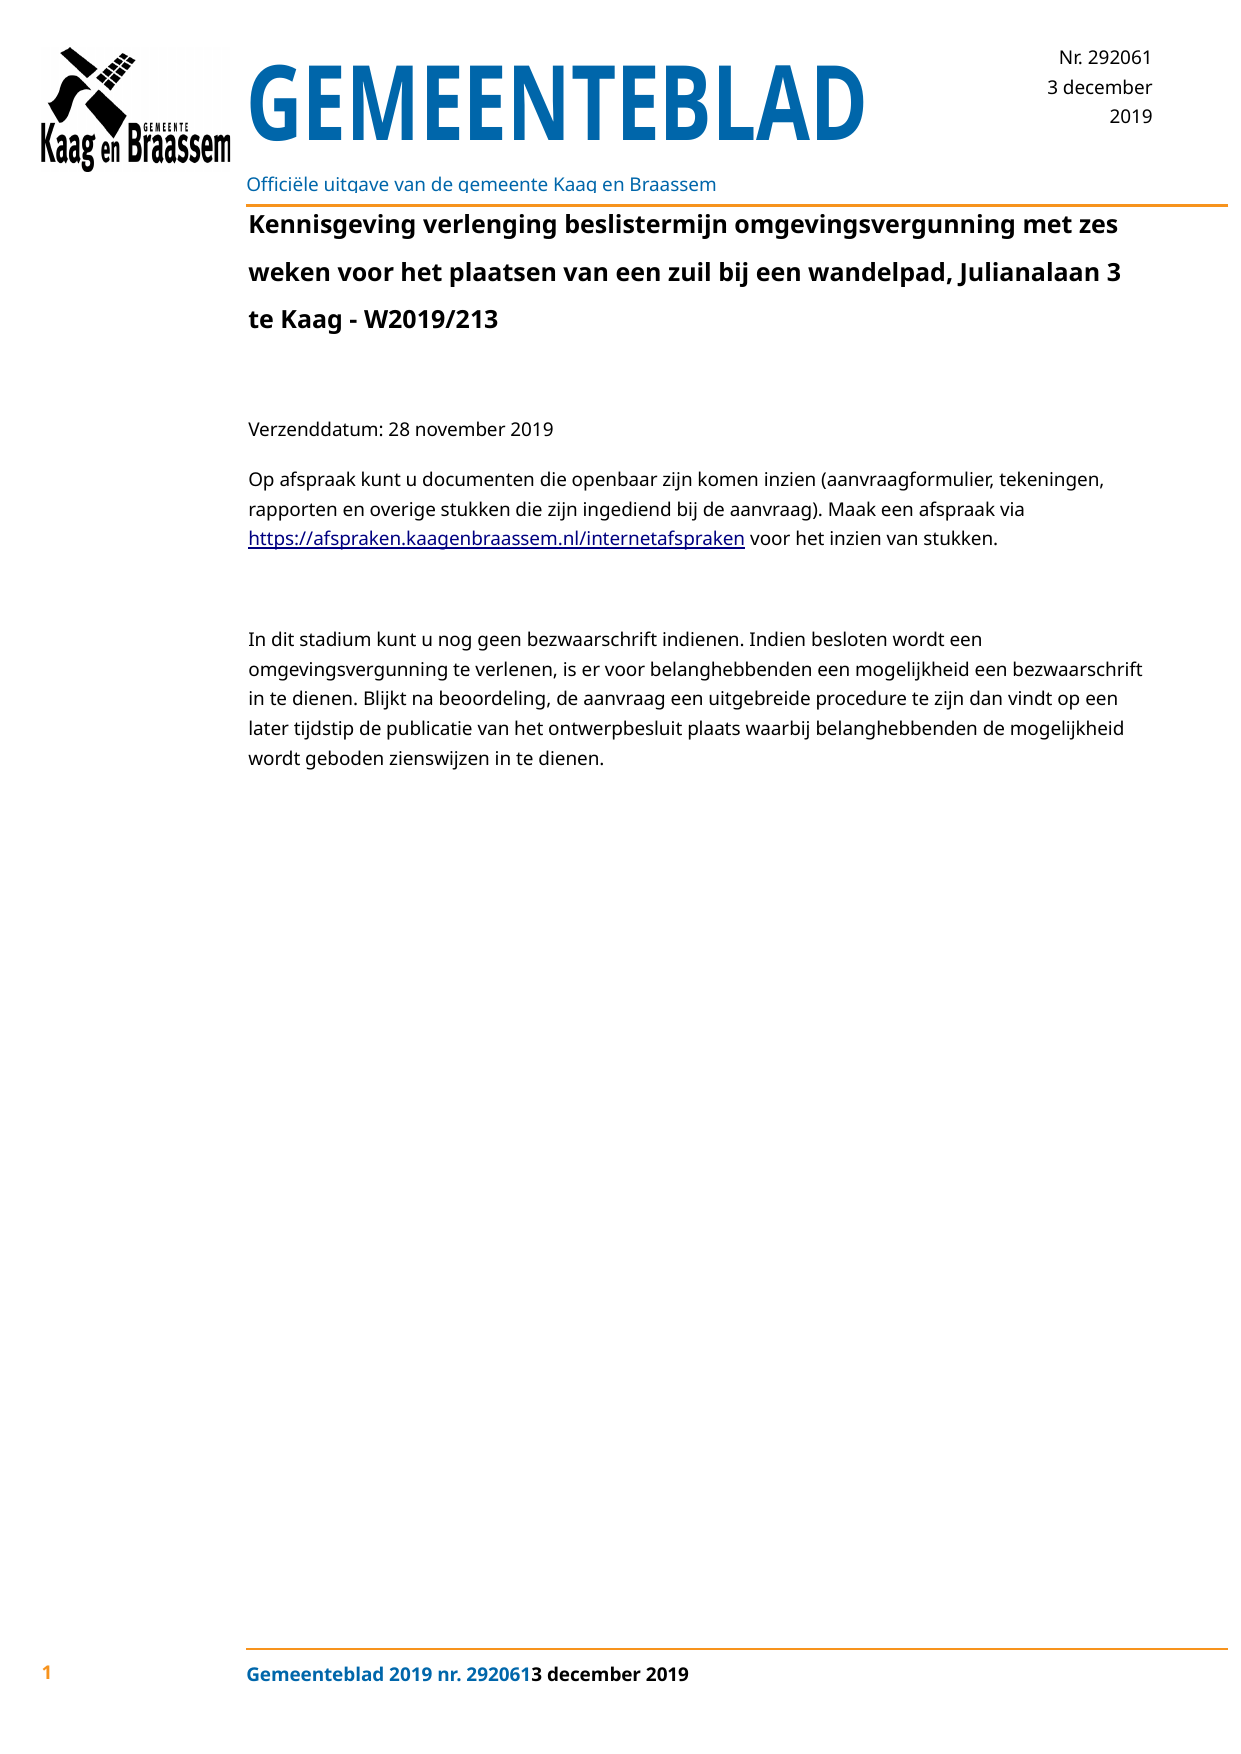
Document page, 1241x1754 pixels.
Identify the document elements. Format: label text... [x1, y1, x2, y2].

text Kennisgeving verlenging beslistermijn omgevingsvergunning met zes weken voor het plaatsen van een zuil bij een wandelpad, Julianalaan 3 te Kaag - W2019/213 [248, 207, 1152, 336]
text In dit stadium kunt u nog geen bezwaarschrift indienen. Indien besloten wordt een omgevingsvergunning te verlenen, is er voor belanghebbenden een mogelijkheid een bezwaarschrift in te dienen. Blijkt na beoordeling, de aanvraag een uitgebreide procedure te zijn dan vindt op een later tijdstip de publicatie van het ontwerpbesluit plaats waarbij belanghebbenden de mogelijkheid wordt geboden zienswijzen in te dienen. [248, 626, 1152, 770]
picture [41, 47, 231, 172]
text Verzenddatum: 28 november 2019 [248, 416, 1152, 442]
text Op afspraak kunt u documenten die openbaar zijn komen inzien (aanvraagformulier, tekeningen, rapporten en overige stukken die zijn ingediend bij de aanvraag). Maak een afspraak via https://afspraken.kaagenbraassem.nl/internetafspraken voor het inzien van stukken. [248, 466, 1152, 551]
